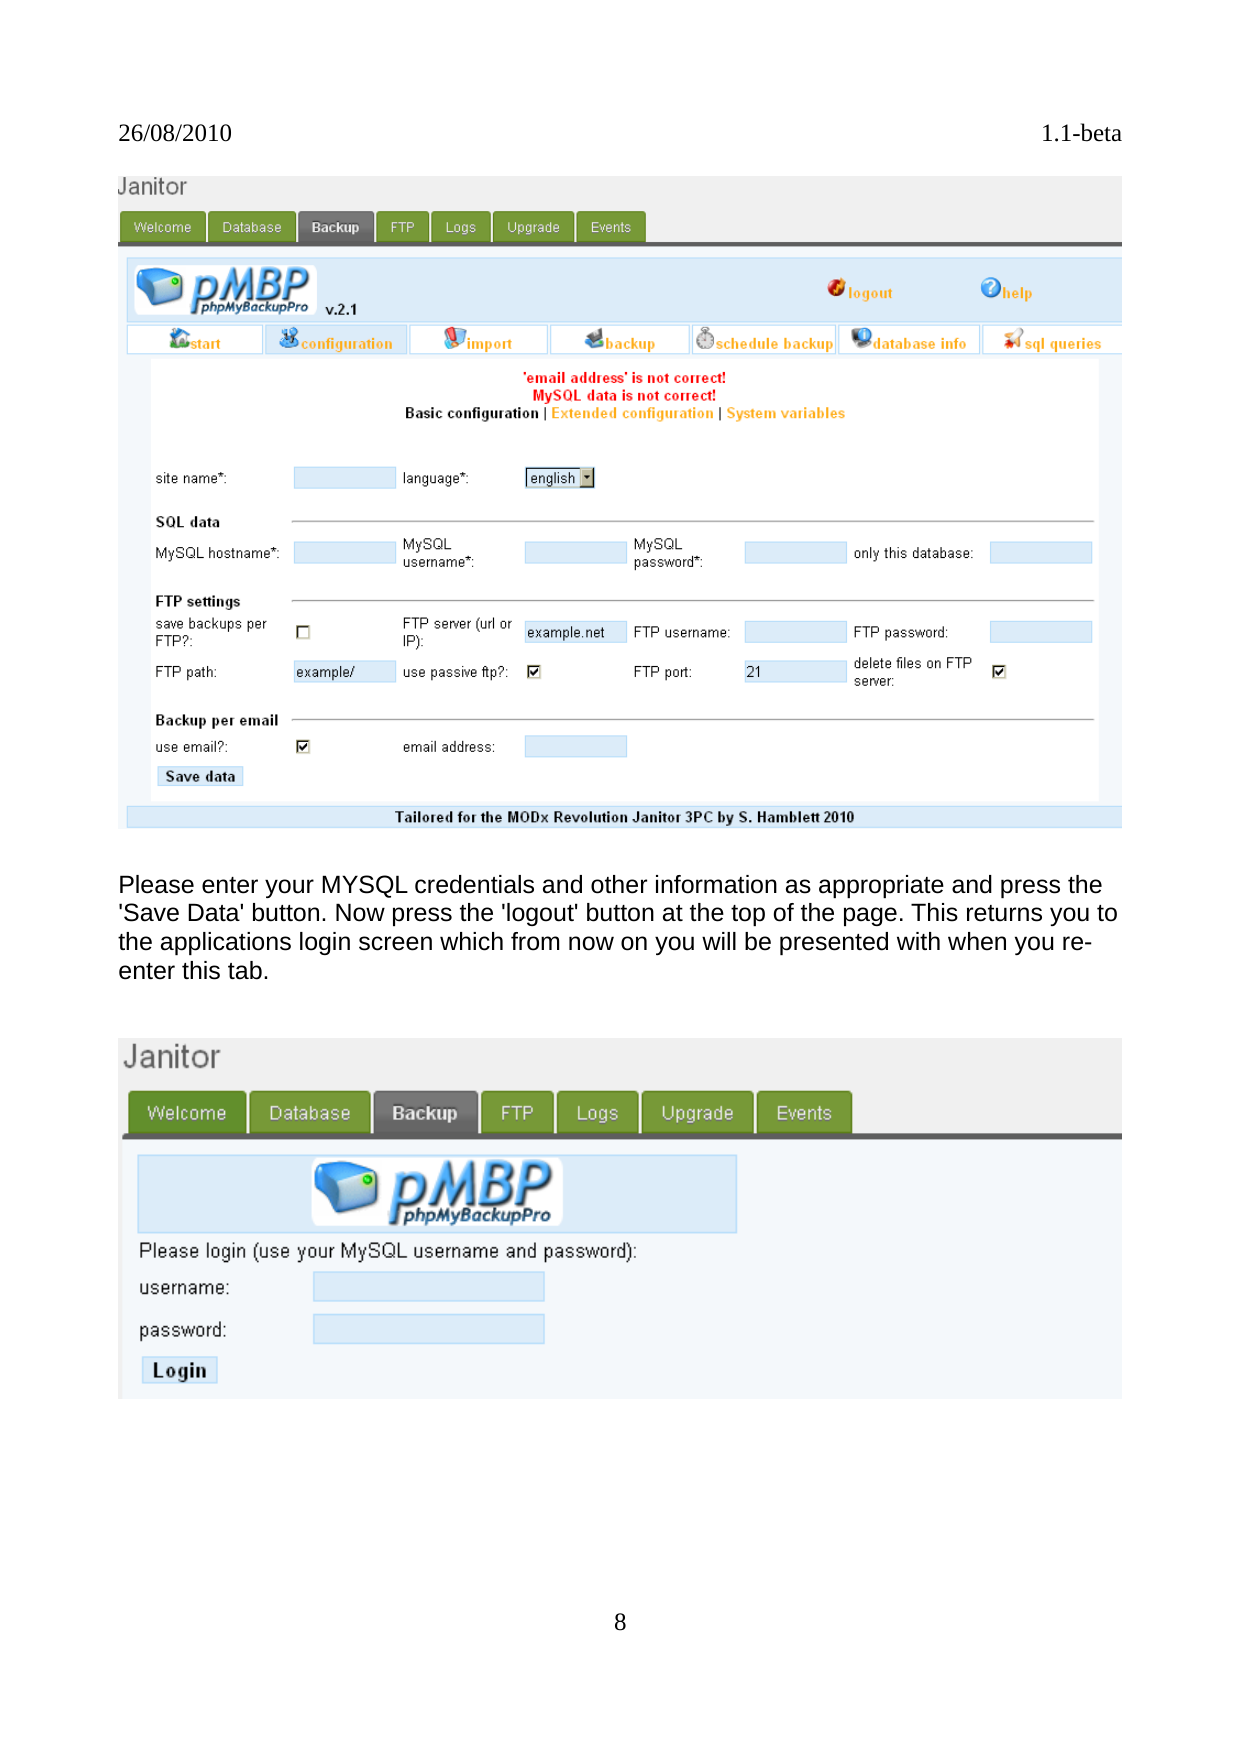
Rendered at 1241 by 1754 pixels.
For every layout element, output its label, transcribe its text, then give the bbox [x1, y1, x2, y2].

text Please enter your MYSQL credentials and other information as appropriate and press the 'Save Data' button. Now press the 'logout' button at the top of the page. This returns you to the applications login screen which from now on you will be presented with when you re-enter this tab. [118, 869, 1122, 984]
picture [118, 176, 1122, 829]
picture [118, 1038, 1122, 1399]
